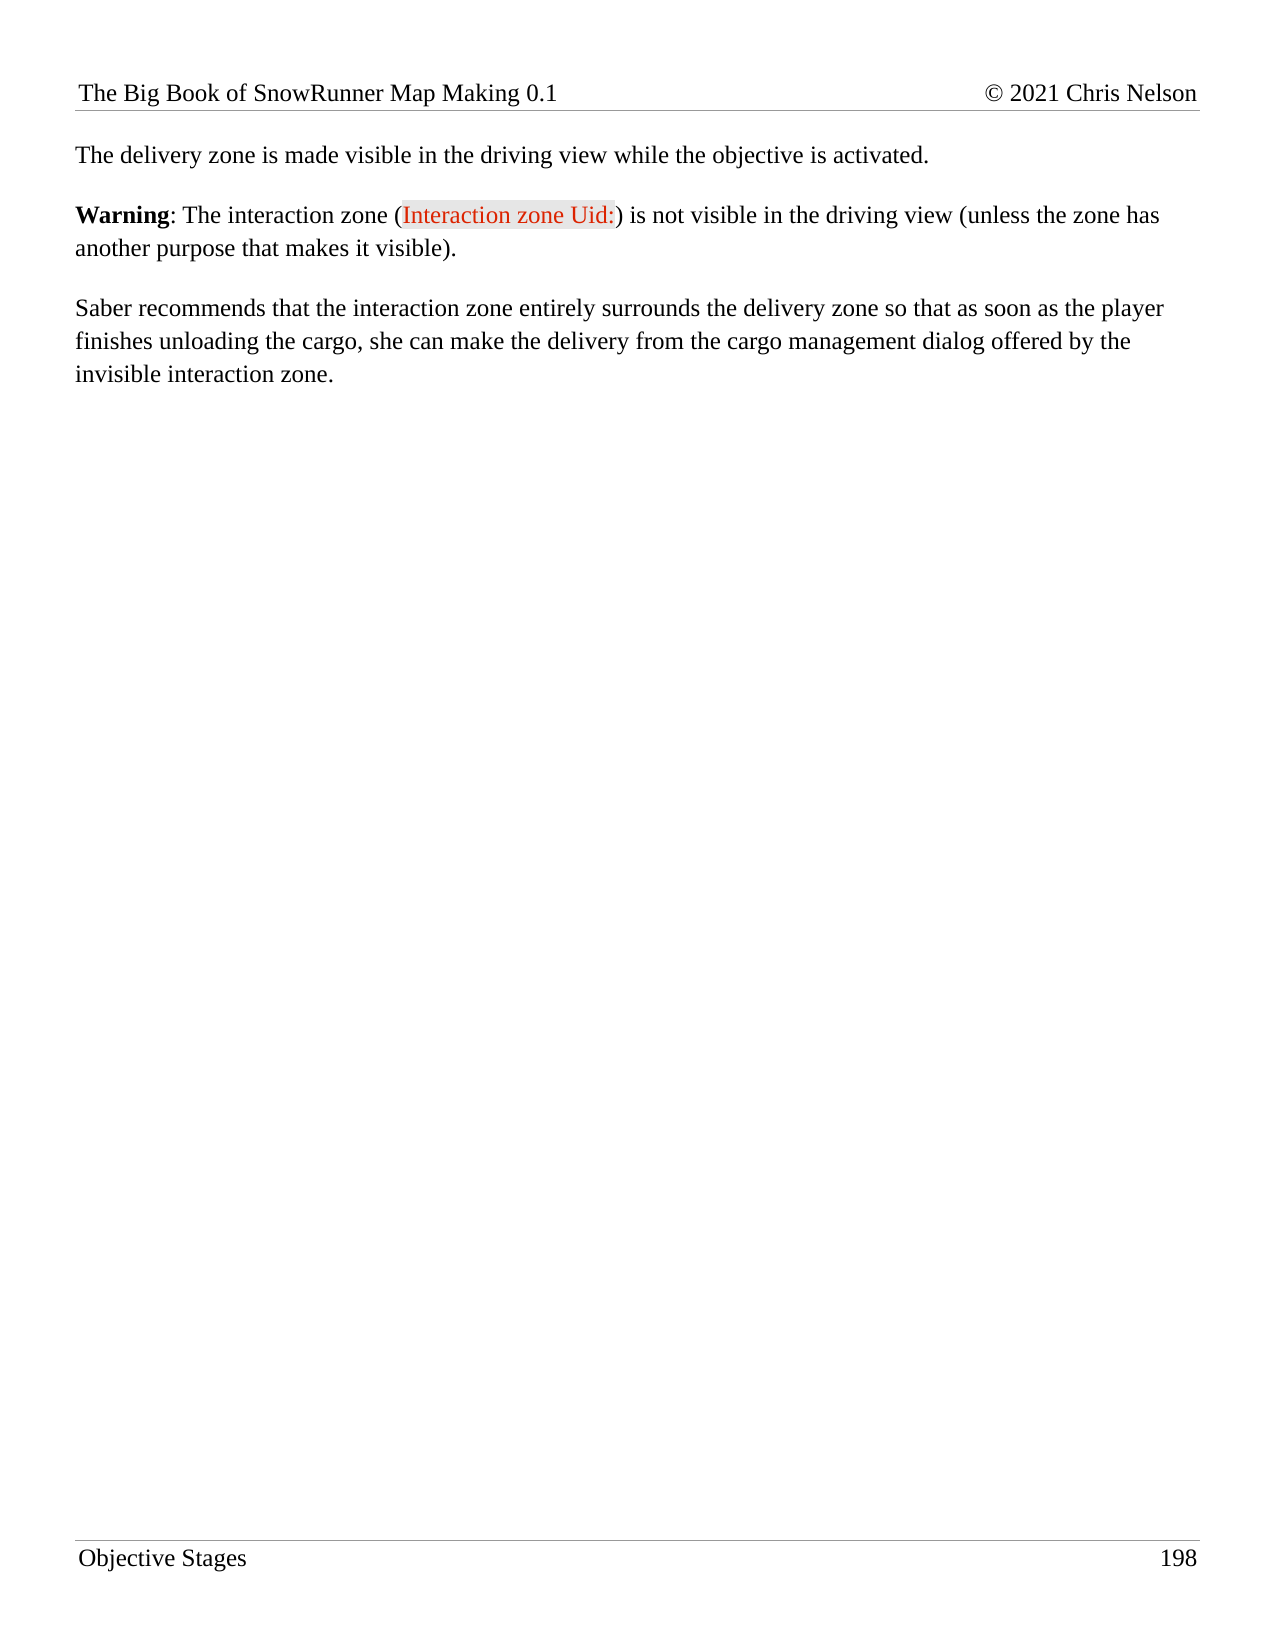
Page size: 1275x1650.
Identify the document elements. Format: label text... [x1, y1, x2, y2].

text The delivery zone is made visible in the driving view while the objective is activated. [75, 140, 1200, 169]
text Warning: The interaction zone (Interaction zone Uid:) is not visible in the driving view (unless the zone has another purpose that makes it visible). [75, 200, 1200, 262]
text Saber recommends that the interaction zone entirely surrounds the delivery zone so that as soon as the player finishes unloading the cargo, she can make the delivery from the cargo management dialog offered by the invisible interaction zone. [75, 293, 1200, 388]
